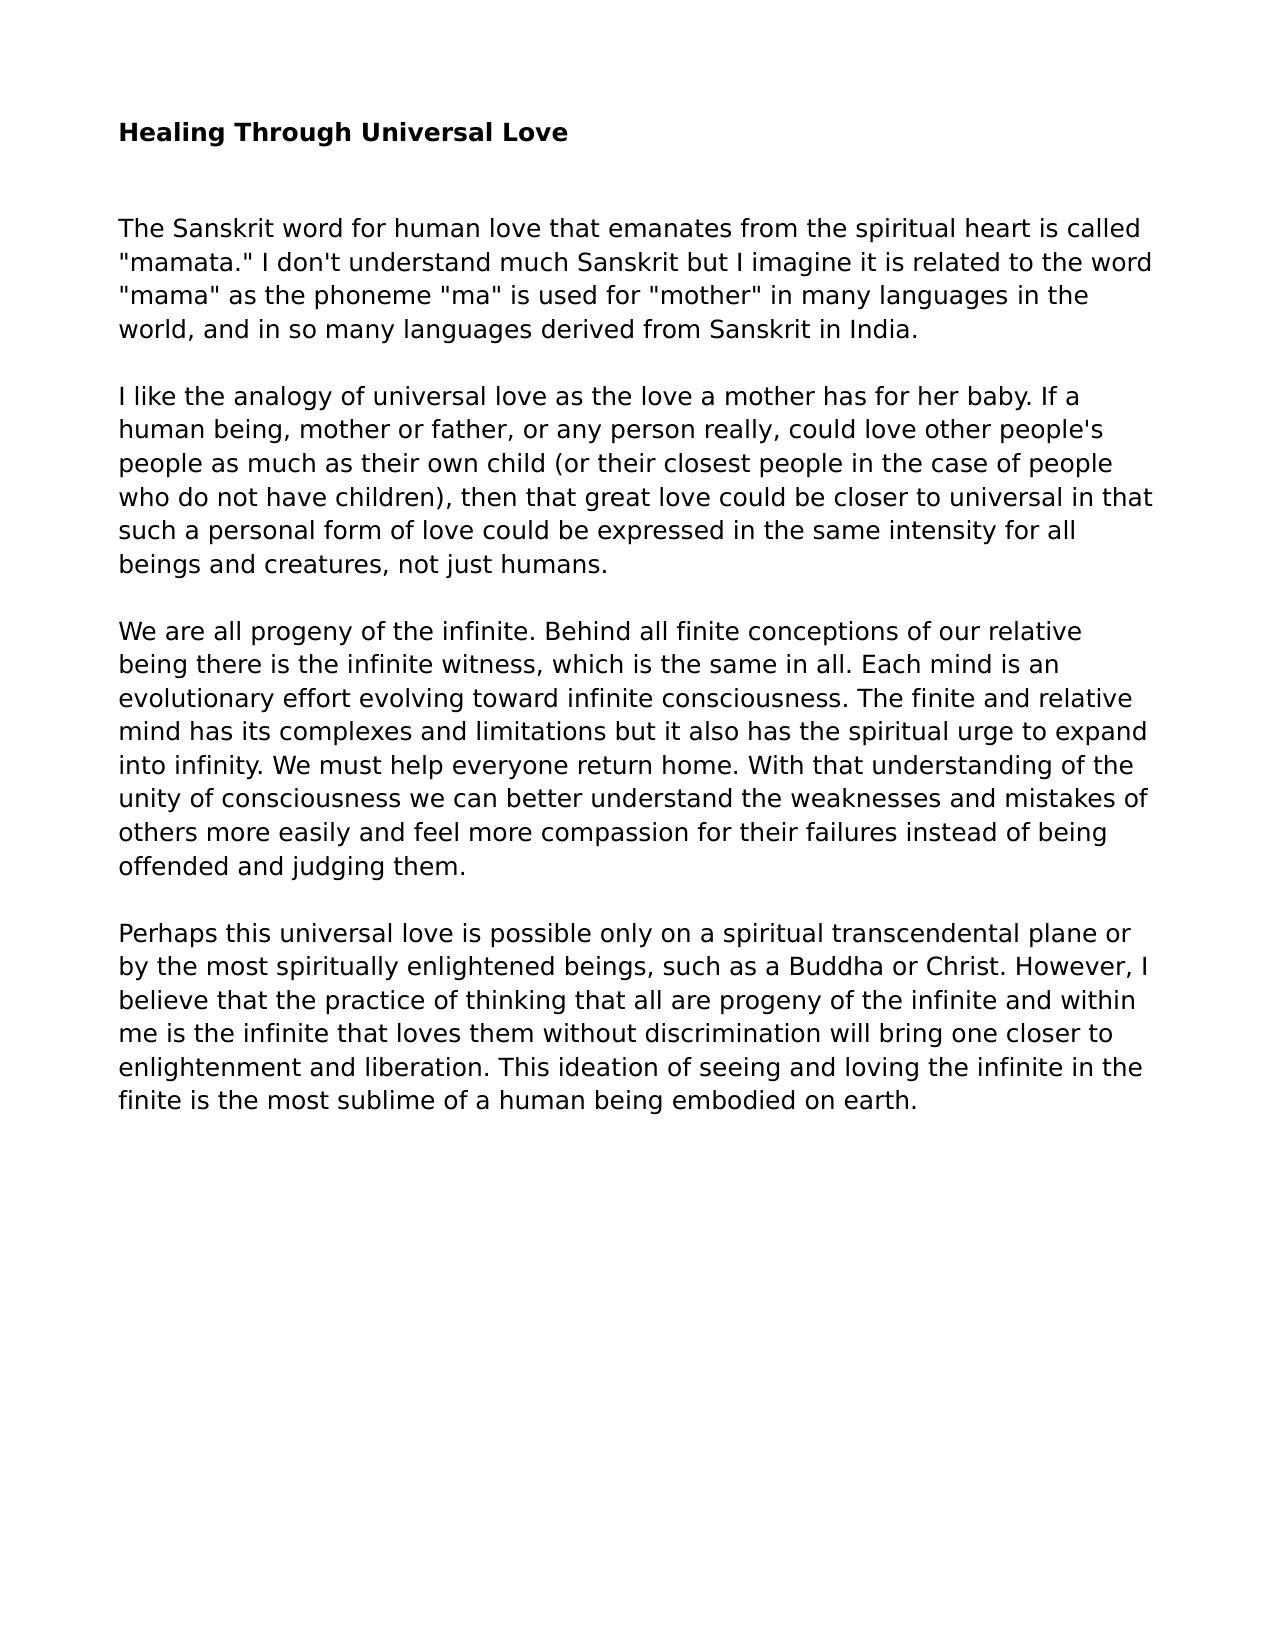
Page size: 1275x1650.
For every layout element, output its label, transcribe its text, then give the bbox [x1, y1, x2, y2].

text The Sanskrit word for human love that emanates from the spiritual heart is called "mamata." I don't understand much Sanskrit but I imagine it is related to the word "mama" as the phoneme "ma" is used for "mother" in many languages ​​in the world, and in so many languages ​​derived from Sanskrit in India. I like the analogy of universal love as the love a mother has for her baby. If a human being, mother or father, or any person really, could love other people's people as much as their own child (or their closest people in the case of people who do not have children), then that great love could be closer to universal in that such a personal form of love could be expressed in the same intensity for all beings and creatures, not just humans. We are all progeny of the infinite. Behind all finite conceptions of our relative being there is the infinite witness, which is the same in all. Each mind is an evolutionary effort evolving toward infinite consciousness. The finite and relative mind has its complexes and limitations but it also has the spiritual urge to expand into infinity. We must help everyone return home. With that understanding of the unity of consciousness we can better understand the weaknesses and mistakes of others more easily and feel more compassion for their failures instead of being offended and judging them. Perhaps this universal love is possible only on a spiritual transcendental plane or by the most spiritually enlightened beings, such as a Buddha or Christ. However, I believe that the practice of thinking that all are progeny of the infinite and within me is the infinite that loves them without discrimination will bring one closer to enlightenment and liberation. This ideation of seeing and loving the infinite in the finite is the most sublime of a human being embodied on earth. [118, 214, 1157, 1116]
text Healing Through Universal Love [118, 118, 1157, 147]
